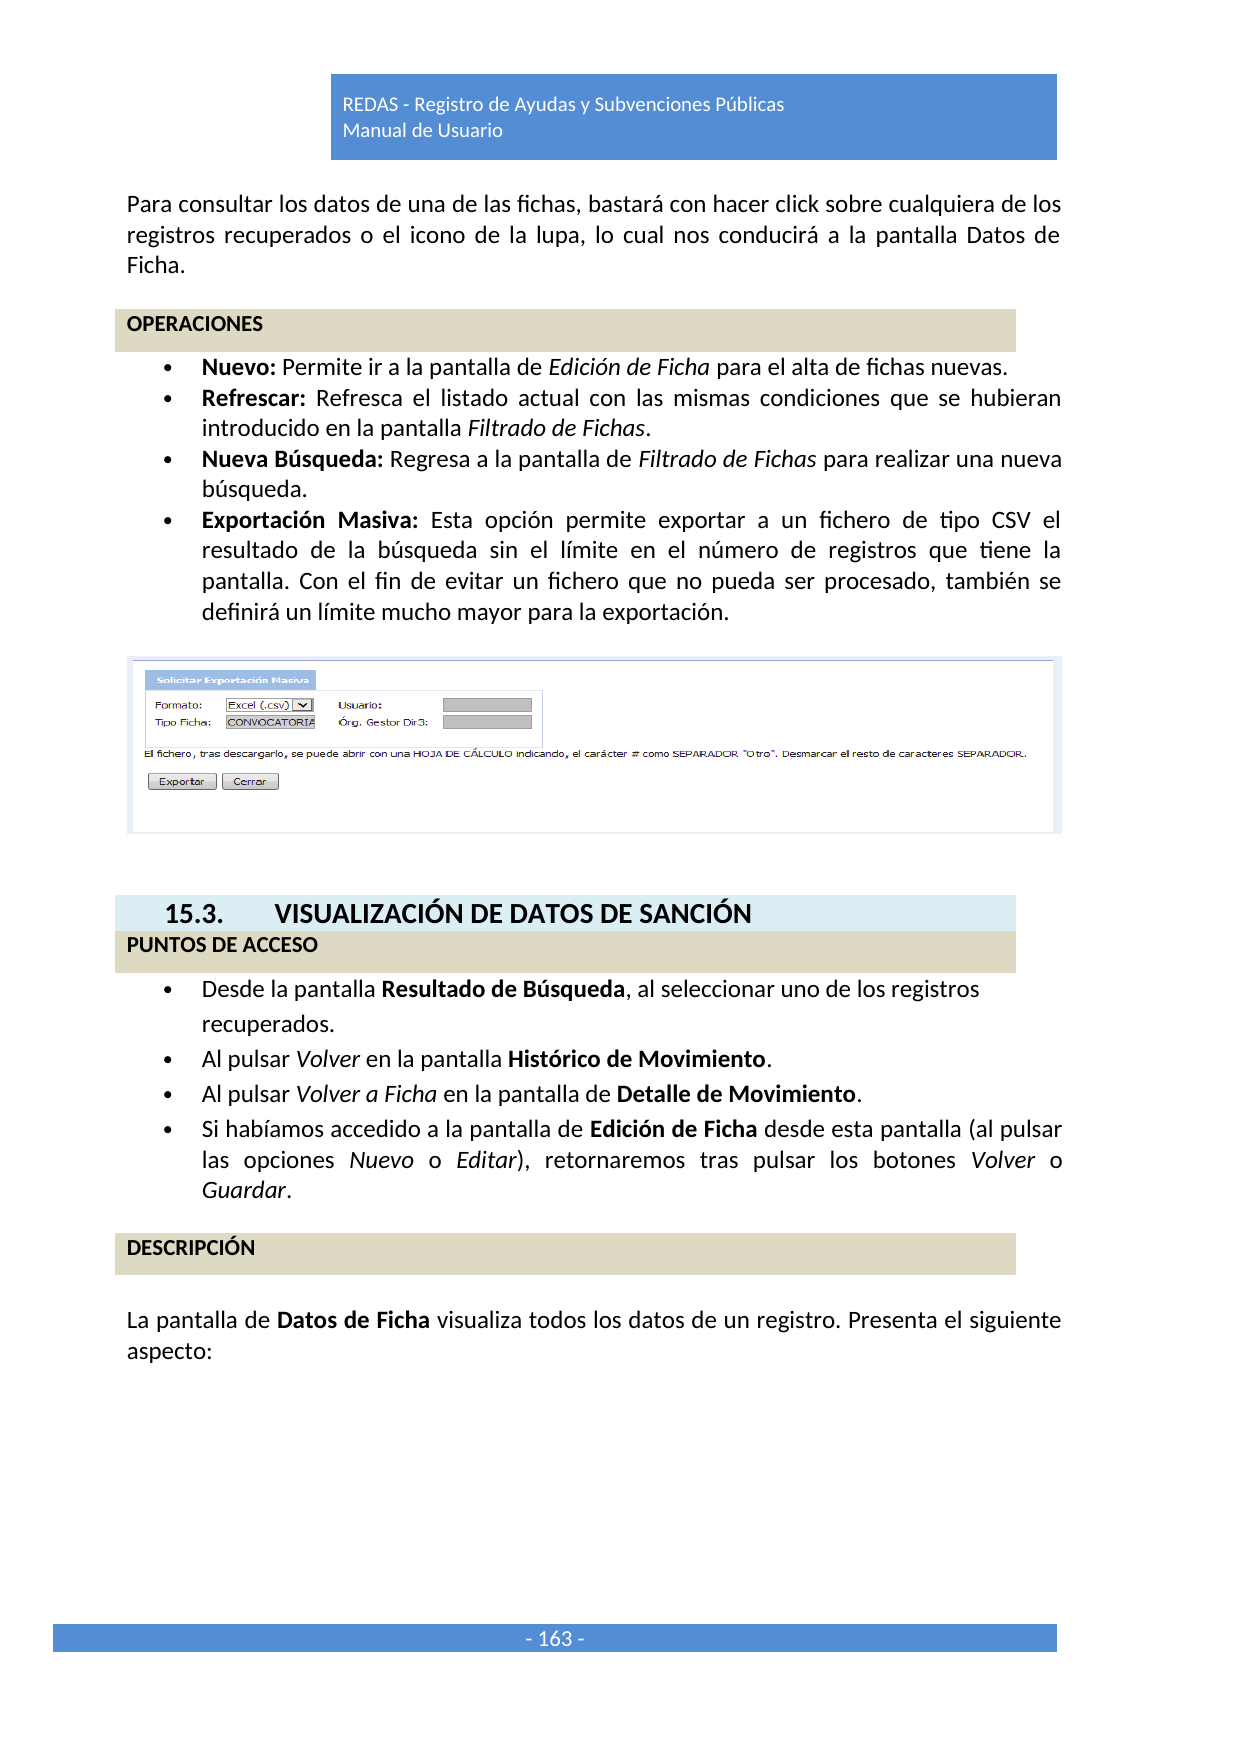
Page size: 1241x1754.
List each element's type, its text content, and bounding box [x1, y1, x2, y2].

list Si habíamos accedido a la pantalla de Edición de Ficha desde esta pantalla (al pulsar las opciones Nuevo o Editar), retornaremos tras pulsar los botones Volver o Guardar. [164, 1113, 1062, 1205]
table_header DESCRIPCIÓN [115, 1233, 1016, 1275]
text Para consultar los datos de una de las fichas, bastará con hacer click sobre cualquiera de los registros recuperados o el icono de la lupa, lo cual nos conducirá a la pantalla Datos de Ficha. [127, 188, 1062, 280]
table_header OPERACIONES [115, 309, 1016, 352]
picture [126, 656, 1063, 834]
list Al pulsar Volver en la pantalla Histórico de Movimiento. [164, 1043, 1062, 1074]
list Al pulsar Volver a Ficha en la pantalla de Detalle de Movimiento. [164, 1078, 1062, 1109]
list Exportación Masiva: Esta opción permite exportar a un fichero de tipo CSV el resultado de la búsqueda sin el límite en el número de registros que tiene la pantalla. Con el fin de evitar un fichero que no pueda ser procesado, también se definirá un límite mucho mayor para la exportación. [164, 504, 1062, 626]
list Nuevo: Permite ir a la pantalla de Edición de Ficha para el alta de fichas nuevas. [164, 352, 1062, 382]
text La pantalla de Datos de Ficha visualiza todos los datos de un registro. Presenta el siguiente aspecto: [127, 1304, 1062, 1366]
list Nueva Búsqueda: Regresa a la pantalla de Filtrado de Fichas para realizar una nueva búsqueda. [164, 443, 1062, 504]
list Refrescar: Refresca el listado actual con las mismas condiciones que se hubieran introducido en la pantalla Filtrado de Fichas. [164, 382, 1062, 443]
list Desde la pantalla Resultado de Búsqueda, al seleccionar uno de los registros recuperados. [164, 973, 1062, 1039]
table_header VISUALIZACIÓN DE DATOS DE SANCIÓN [115, 895, 1016, 931]
table_cell PUNTOS DE ACCESO [115, 931, 1016, 973]
